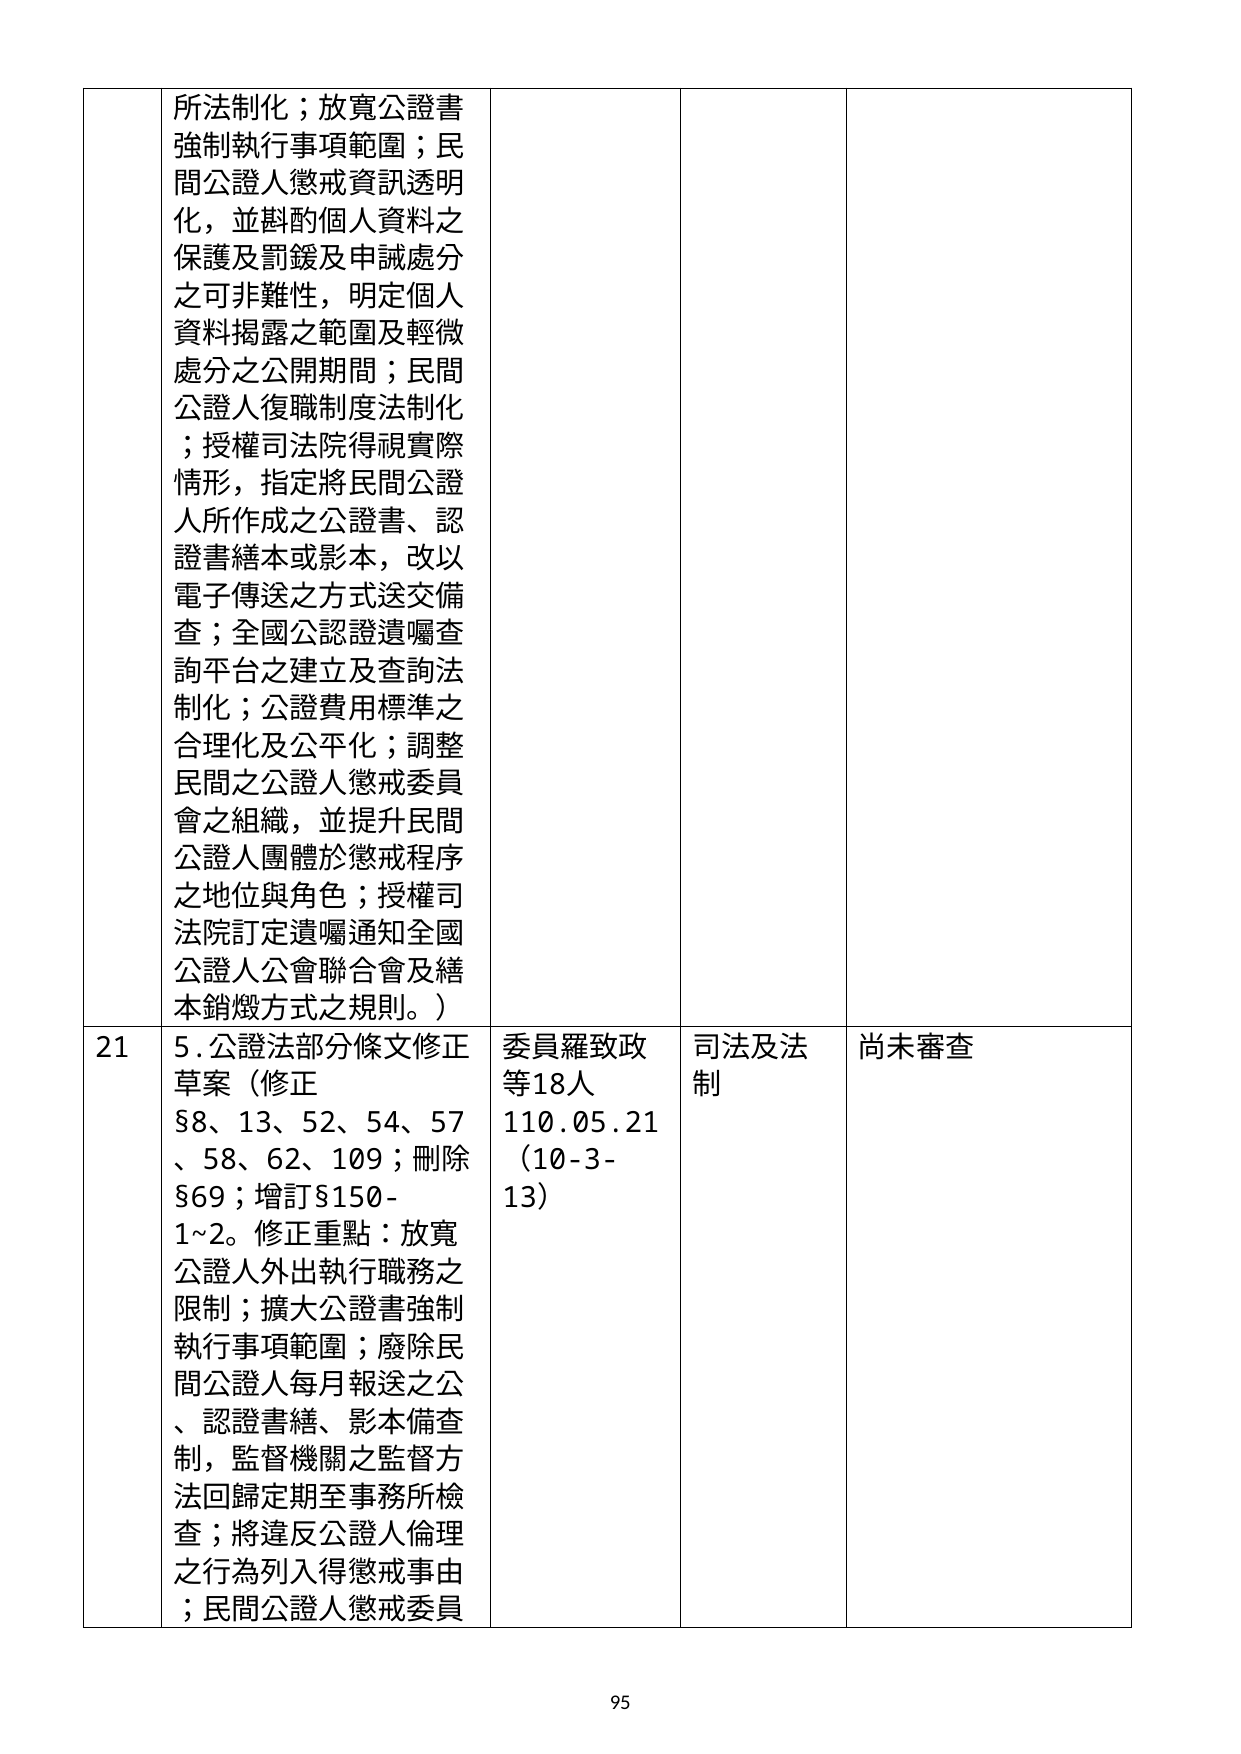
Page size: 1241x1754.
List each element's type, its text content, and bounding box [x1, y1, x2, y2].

table_cell 5.公證法部分條文修正草案（修正§8、13、52、54、57、58、62、109；刪除§69；增訂§150-1~2。修正重點：放寬公證人外出執行職務之限制；擴大公證書強制執行事項範圍；廢除民間公證人每月報送之公、認證書繕、影本備查制，監督機關之監督方法回歸定期至事務所檢查；將違反公證人倫理之行為列入得懲戒事由；民間公證人懲戒委員 [162, 1027, 490, 1627]
table_cell 司法及法制 [681, 1027, 846, 1627]
table_cell [847, 89, 1131, 1026]
table_cell 委員羅致政等18人 110.05.21 （10-3-13） [491, 1027, 680, 1627]
table_cell 21 [84, 1027, 161, 1627]
table_cell [681, 89, 846, 1026]
table_cell [84, 89, 161, 1026]
table_cell [491, 89, 680, 1026]
table_cell 所法制化；放寬公證書強制執行事項範圍；民間公證人懲戒資訊透明化，並斟酌個人資料之保護及罰鍰及申誡處分之可非難性，明定個人資料揭露之範圍及輕微處分之公開期間；民間公證人復職制度法制化；授權司法院得視實際情形，指定將民間公證人所作成之公證書、認證書繕本或影本，改以電子傳送之方式送交備查；全國公認證遺囑查詢平台之建立及查詢法制化；公證費用標準之合理化及公平化；調整民間之公證人懲戒委員會之組織，並提升民間公證人團體於懲戒程序之地位與角色；授權司法院訂定遺囑通知全國公證人公會聯合會及繕本銷燬方式之規則。） [162, 89, 490, 1026]
table_cell 尚未審查 [847, 1027, 1131, 1627]
